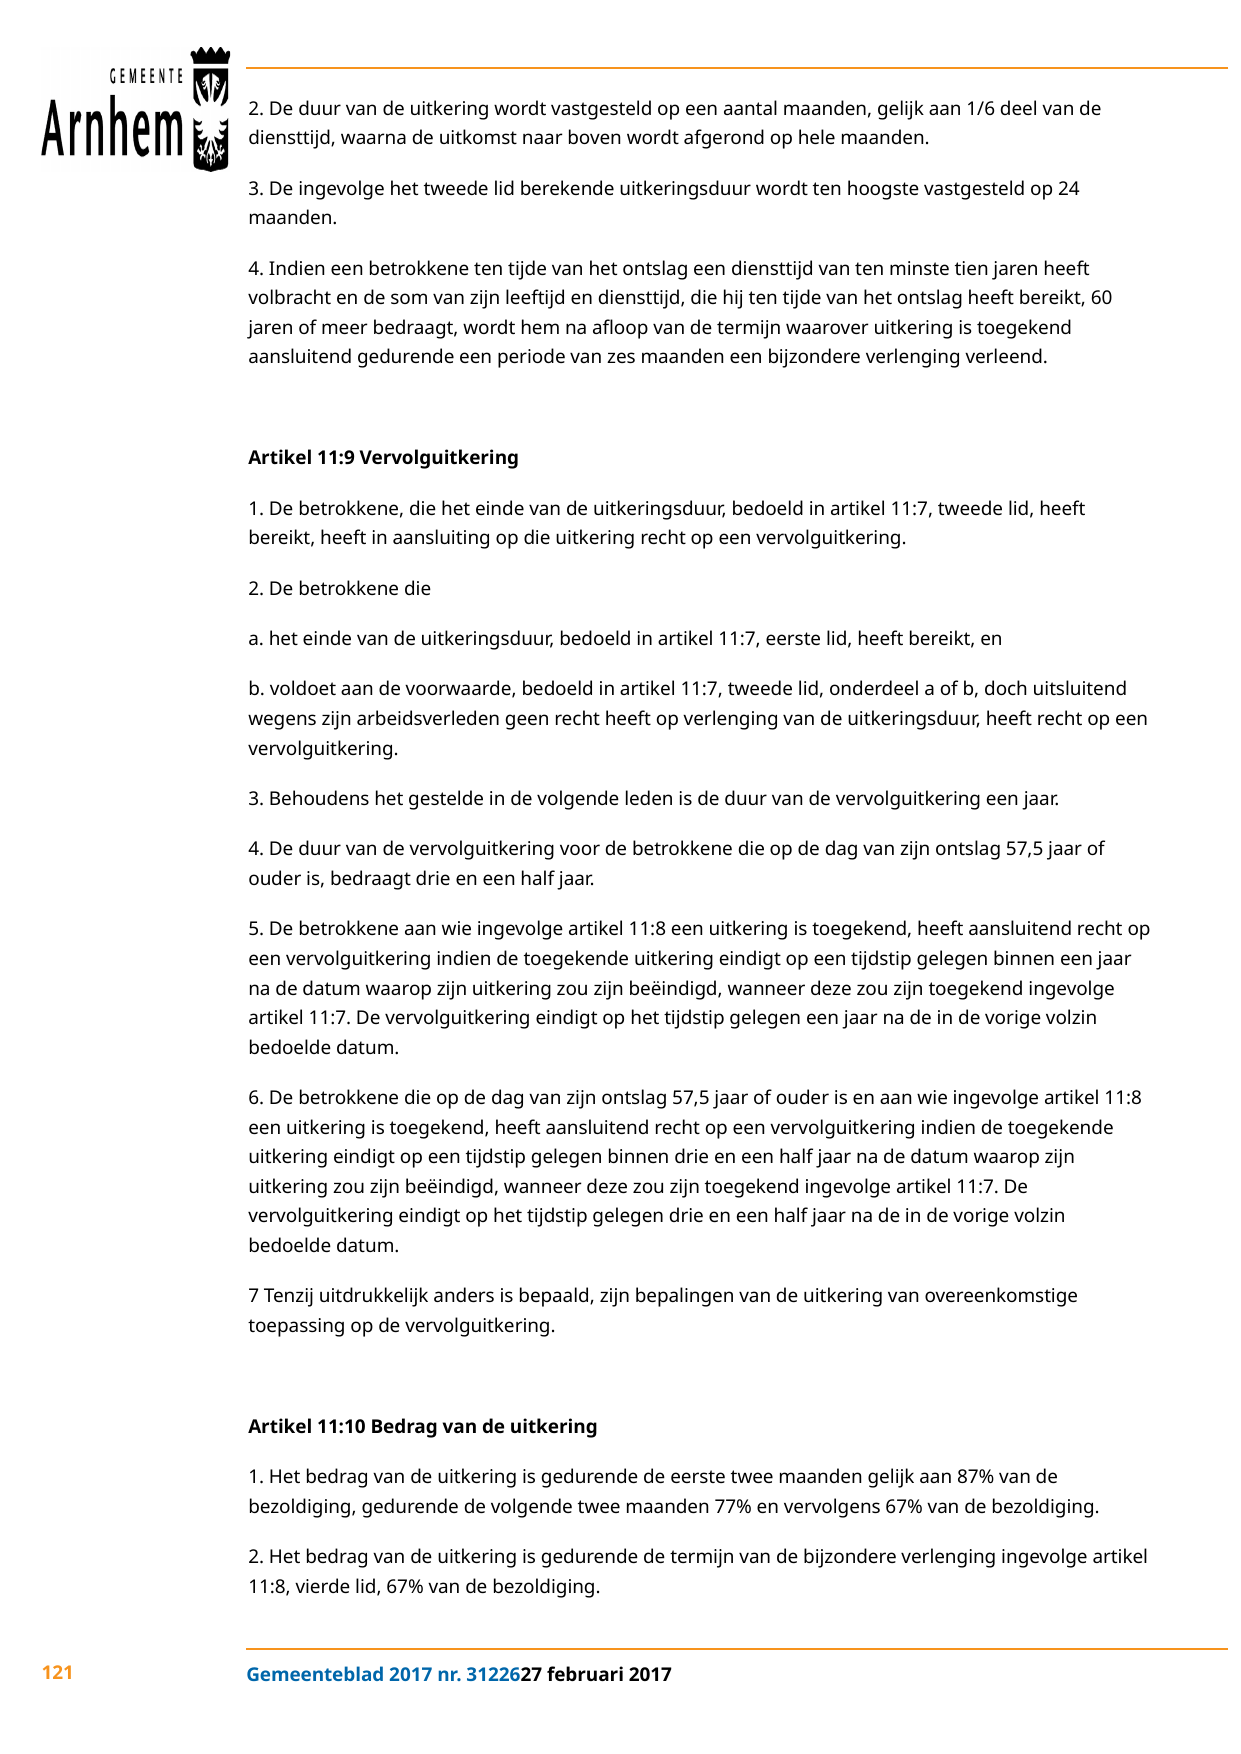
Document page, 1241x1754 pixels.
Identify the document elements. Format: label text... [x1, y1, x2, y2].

text 4. De duur van de vervolguitkering voor de betrokkene die op de dag van zijn ontslag 57,5 jaar of ouder is, bedraagt drie en een half jaar. [248, 836, 1152, 891]
text Artikel 11:10 Bedrag van de uitkering [248, 1413, 1152, 1439]
text 4. Indien een betrokkene ten tijde van het ontslag een diensttijd van ten minste tien jaren heeft volbracht en de som van zijn leeftijd en diensttijd, die hij ten tijde van het ontslag heeft bereikt, 60 jaren of meer bedraagt, wordt hem na afloop van de termijn waarover uitkering is toegekend aansluitend gedurende een periode van zes maanden een bijzondere verlenging verleend. [248, 255, 1152, 369]
text 3. De ingevolge het tweede lid berekende uitkeringsduur wordt ten hoogste vastgesteld op 24 maanden. [248, 175, 1152, 230]
text b. voldoet aan de voorwaarde, bedoeld in artikel 11:7, tweede lid, onderdeel a of b, doch uitsluitend wegens zijn arbeidsverleden geen recht heeft op verlenging van de uitkeringsduur, heeft recht op een vervolguitkering. [248, 676, 1152, 761]
text 2. De betrokkene die [248, 575, 1152, 601]
text 6. De betrokkene die op de dag van zijn ontslag 57,5 jaar of ouder is en aan wie ingevolge artikel 11:8 een uitkering is toegekend, heeft aansluitend recht op een vervolguitkering indien de toegekende uitkering eindigt op een tijdstip gelegen binnen drie en een half jaar na de datum waarop zijn uitkering zou zijn beëindigd, wanneer deze zou zijn toegekend ingevolge artikel 11:7. De vervolguitkering eindigt op het tijdstip gelegen drie en een half jaar na de in de vorige volzin bedoelde datum. [248, 1084, 1152, 1258]
text 7 Tenzij uitdrukkelijk anders is bepaald, zijn bepalingen van de uitkering van overeenkomstige toepassing op de vervolguitkering. [248, 1283, 1152, 1338]
text 5. De betrokkene aan wie ingevolge artikel 11:8 een uitkering is toegekend, heeft aansluitend recht op een vervolguitkering indien de toegekende uitkering eindigt op een tijdstip gelegen binnen een jaar na de datum waarop zijn uitkering zou zijn beëindigd, wanneer deze zou zijn toegekend ingevolge artikel 11:7. De vervolguitkering eindigt op het tijdstip gelegen een jaar na de in de vorige volzin bedoelde datum. [248, 916, 1152, 1060]
text 1. De betrokkene, die het einde van de uitkeringsduur, bedoeld in artikel 11:7, tweede lid, heeft bereikt, heeft in aansluiting op die uitkering recht op een vervolguitkering. [248, 495, 1152, 550]
text 3. Behoudens het gestelde in de volgende leden is de duur van de vervolguitkering een jaar. [248, 785, 1152, 811]
text Artikel 11:9 Vervolguitkering [248, 444, 1152, 470]
picture [41, 47, 231, 172]
text 2. De duur van de uitkering wordt vastgesteld op een aantal maanden, gelijk aan 1/6 deel van de diensttijd, waarna de uitkomst naar boven wordt afgerond op hele maanden. [248, 95, 1152, 150]
text 2. Het bedrag van de uitkering is gedurende de termijn van de bijzondere verlenging ingevolge artikel 11:8, vierde lid, 67% van de bezoldiging. [248, 1543, 1152, 1599]
text 1. Het bedrag van de uitkering is gedurende de eerste twee maanden gelijk aan 87% van de bezoldiging, gedurende de volgende twee maanden 77% en vervolgens 67% van de bezoldiging. [248, 1463, 1152, 1519]
text a. het einde van de uitkeringsduur, bedoeld in artikel 11:7, eerste lid, heeft bereikt, en [248, 625, 1152, 651]
